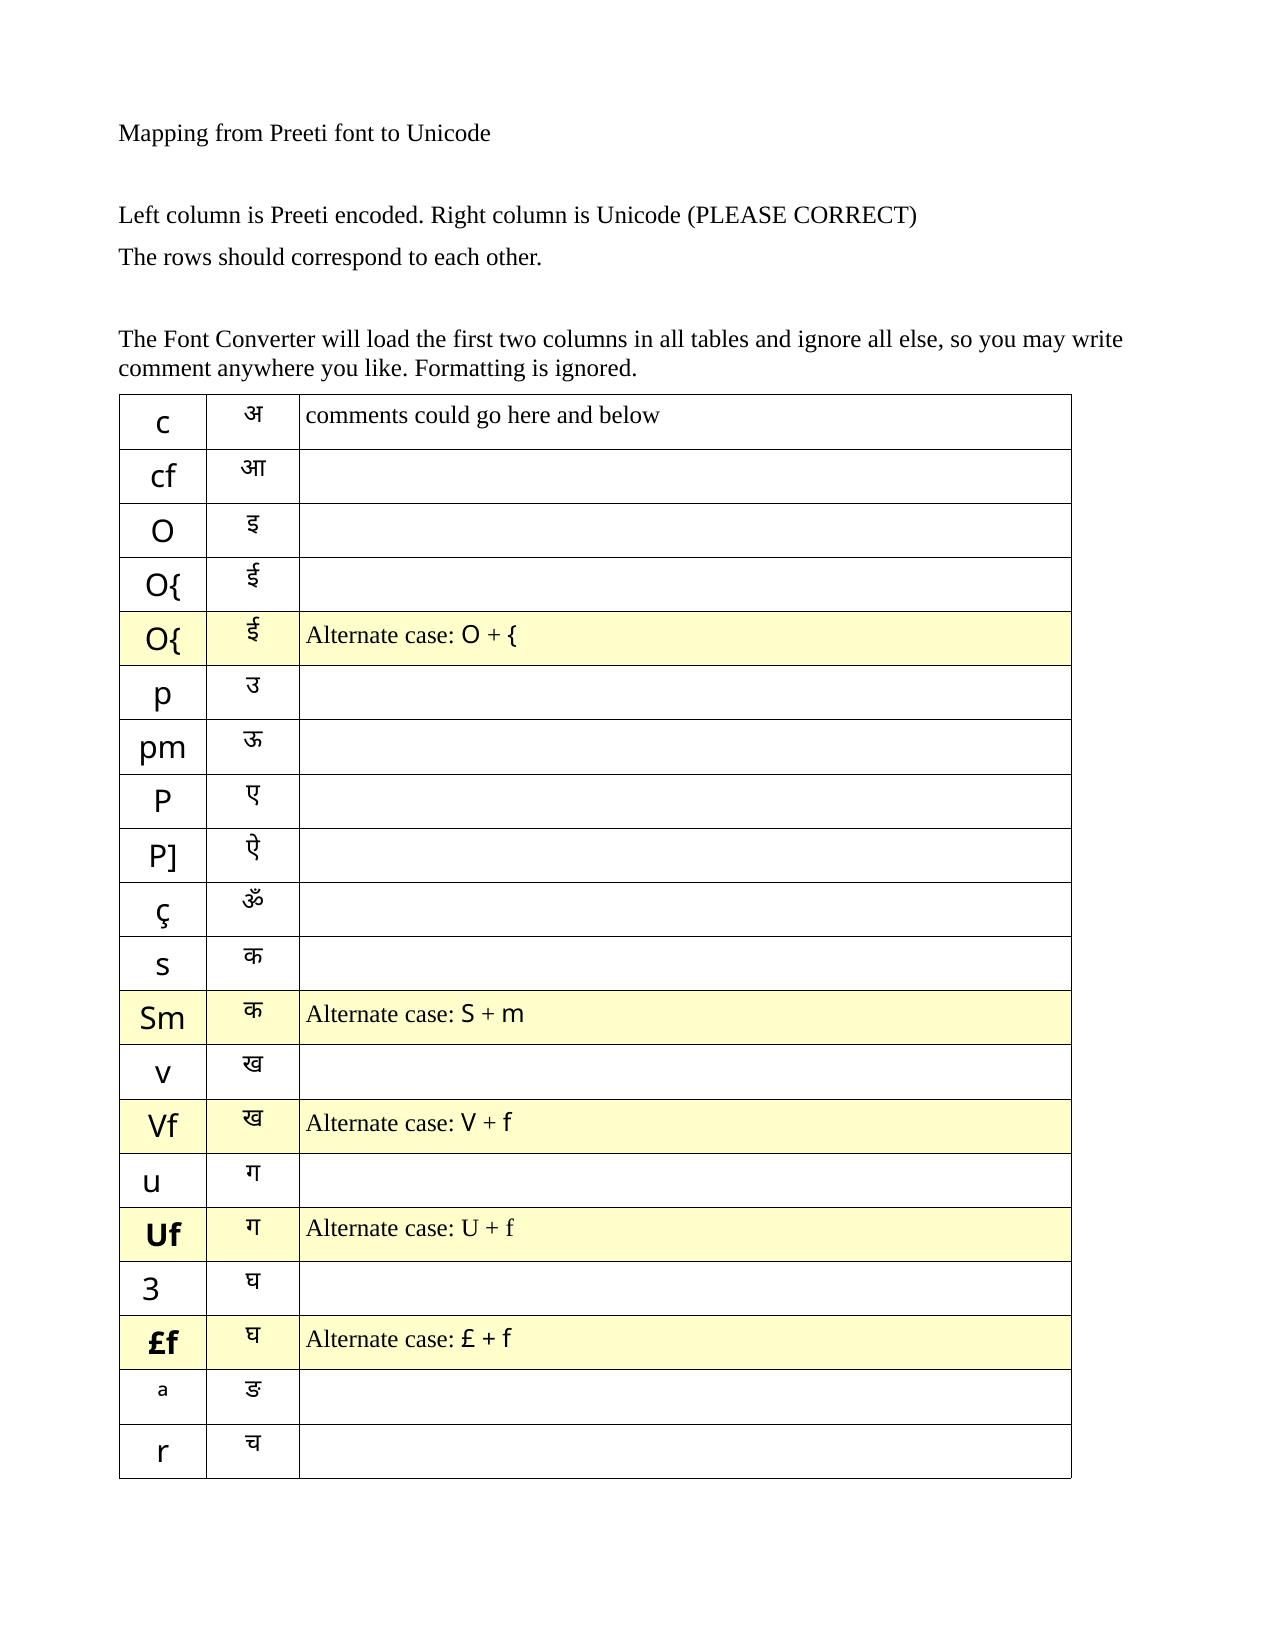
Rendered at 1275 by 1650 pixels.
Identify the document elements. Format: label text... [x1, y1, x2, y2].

table_cell ª [120, 1370, 206, 1423]
table_cell ई [207, 558, 299, 611]
table_cell घ [207, 1316, 299, 1369]
table_cell r [120, 1425, 206, 1478]
table_cell s [120, 937, 206, 990]
text The rows should correspond to each other. [118, 242, 1157, 271]
text Mapping from Preeti font to Unicode [118, 118, 1157, 147]
table_cell v [120, 1045, 206, 1098]
table_header comments could go here and below [300, 395, 1071, 448]
table_cell ॐ [207, 883, 299, 936]
table_cell ख [207, 1045, 299, 1098]
table_cell Alternate case: S + m [300, 991, 1071, 1044]
table_cell [300, 450, 1071, 503]
table_cell O{ [120, 612, 206, 665]
text The Font Converter will load the first two columns in all tables and ignore all else, so you may write comment anywhere you like. Formatting is ignored. [118, 324, 1157, 382]
table_cell [300, 504, 1071, 557]
table_cell क [207, 937, 299, 990]
table_cell O{ [120, 558, 206, 611]
table_header अ [207, 395, 299, 448]
table_cell [300, 1262, 1071, 1315]
table_cell [300, 829, 1071, 882]
table_cell [300, 1154, 1071, 1207]
table_cell [300, 775, 1071, 828]
table_cell ख [207, 1100, 299, 1153]
table_cell घ [207, 1262, 299, 1315]
table_cell Alternate case: V + f [300, 1100, 1071, 1153]
table_cell [300, 937, 1071, 990]
table_cell [300, 1370, 1071, 1423]
table_cell क [207, 991, 299, 1044]
table_cell O [120, 504, 206, 557]
table_cell Sm [120, 991, 206, 1044]
table_cell [300, 1045, 1071, 1098]
table_cell ग [207, 1208, 299, 1261]
table_cell ङ [207, 1370, 299, 1423]
table_cell [300, 666, 1071, 719]
table_cell [300, 1425, 1071, 1478]
table_cell [300, 558, 1071, 611]
table_cell इ [207, 504, 299, 557]
table_cell उ [207, 666, 299, 719]
table_cell 3 [120, 1262, 206, 1315]
table_cell ए [207, 775, 299, 828]
table_cell P] [120, 829, 206, 882]
table_cell cf [120, 450, 206, 503]
table_cell u [120, 1154, 206, 1207]
table_header c [120, 395, 206, 448]
text Left column is Preeti encoded. Right column is Unicode (PLEASE CORRECT) [118, 201, 1157, 229]
table_cell Alternate case: O + { [300, 612, 1071, 665]
table_cell Vf [120, 1100, 206, 1153]
table_cell ऊ [207, 720, 299, 773]
table_cell ç [120, 883, 206, 936]
table_cell Alternate case: U + f [300, 1208, 1071, 1261]
table_cell ग [207, 1154, 299, 1207]
table_cell P [120, 775, 206, 828]
table_cell च [207, 1425, 299, 1478]
table_cell pm [120, 720, 206, 773]
table_cell Uf [120, 1208, 206, 1261]
table_cell ई [207, 612, 299, 665]
table_cell आ [207, 450, 299, 503]
table_cell p [120, 666, 206, 719]
table_cell ऐ [207, 829, 299, 882]
table_cell Alternate case: £ + f [300, 1316, 1071, 1369]
table_cell [300, 883, 1071, 936]
table_cell £f [120, 1316, 206, 1369]
table_cell [300, 720, 1071, 773]
